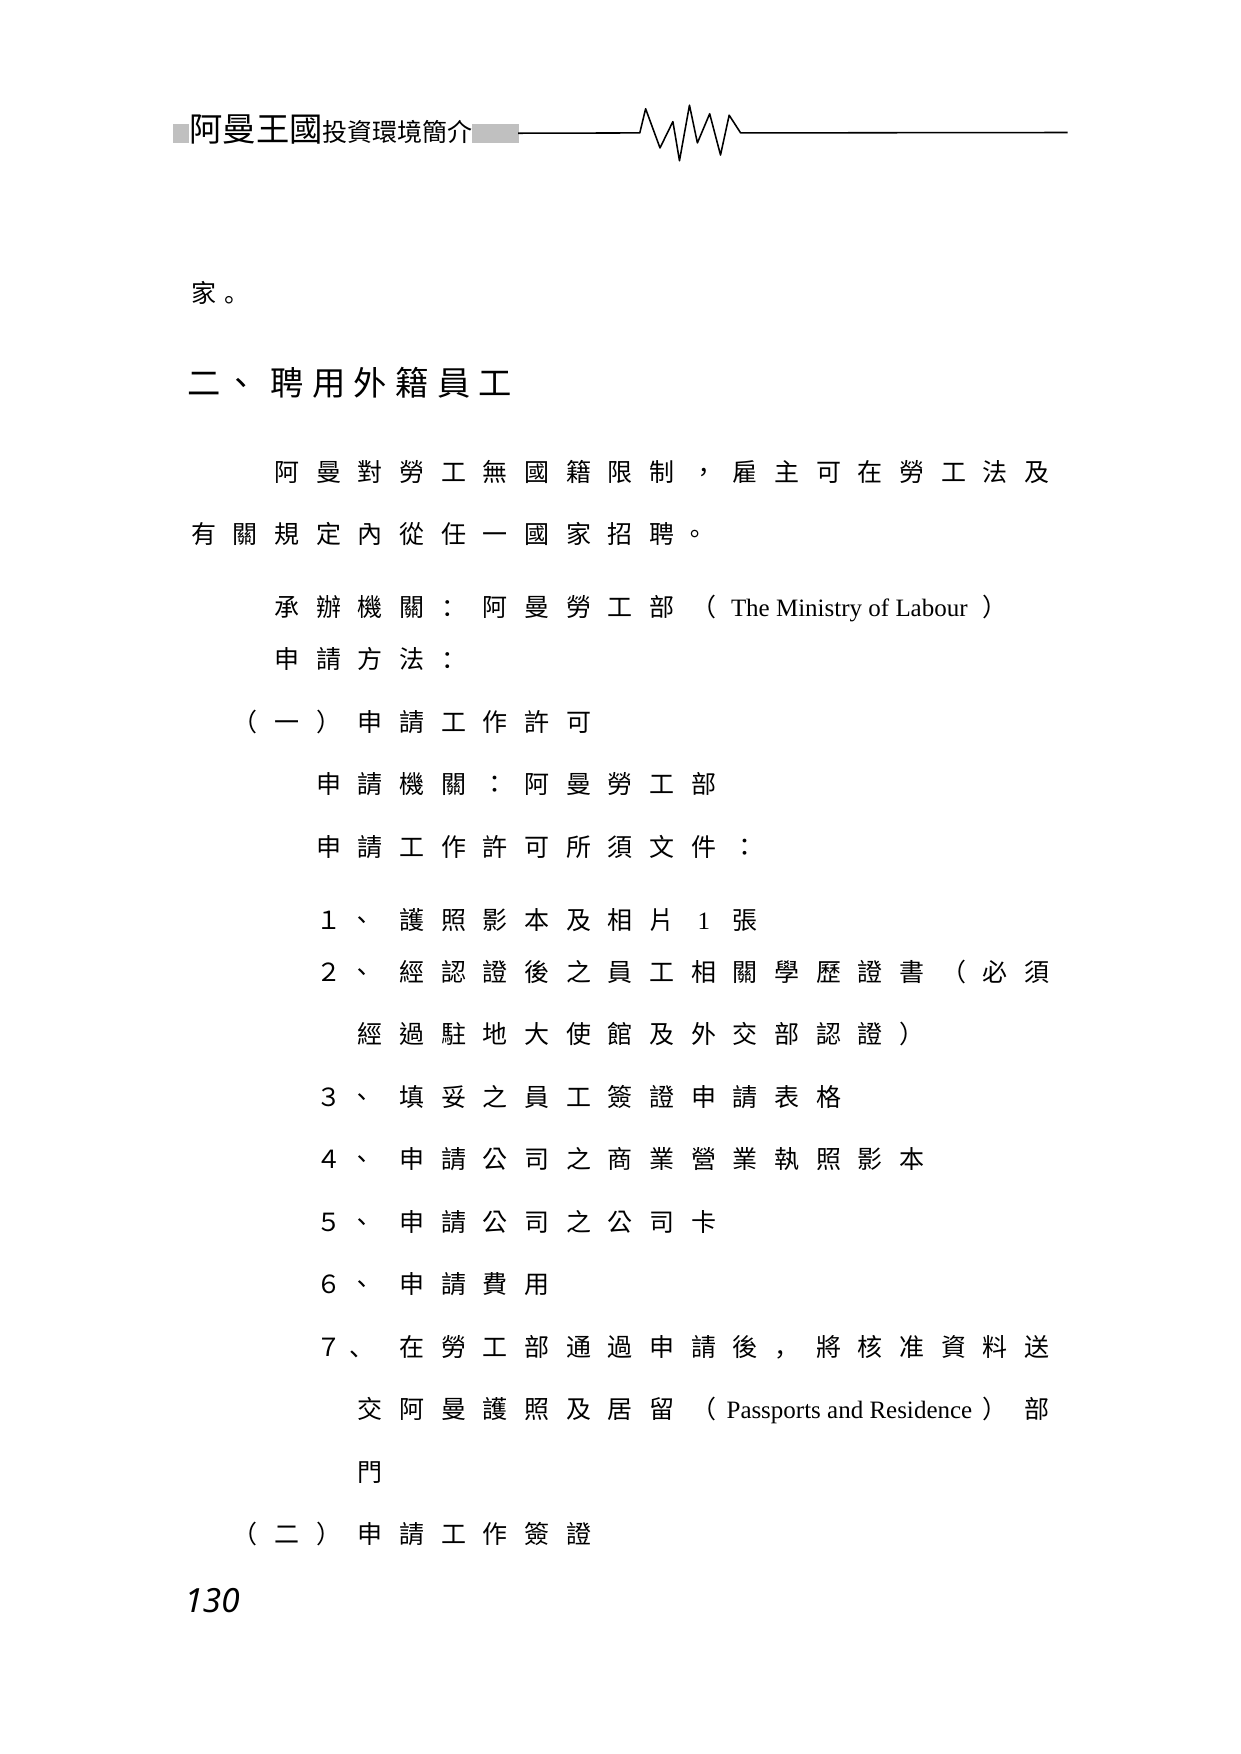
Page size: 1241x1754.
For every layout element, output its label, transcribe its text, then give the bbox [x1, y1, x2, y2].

text 申請方法： [183, 616, 1058, 679]
text ３、填妥之員工簽證申請表格 [281, 1054, 1058, 1116]
text ４、申請公司之商業營業執照影本 [281, 1116, 1058, 1179]
text ２、經認證後之員工相關學歷證書（必須經過駐地大使館及外交部認證） [281, 929, 1058, 1054]
text １、護照影本及相片1張 [281, 866, 1058, 929]
text 申請機關：阿曼勞工部 [281, 741, 1058, 804]
text （二）申請工作簽證 [207, 1491, 1058, 1554]
text 家。 [183, 250, 1058, 313]
text ６、申請費用 [281, 1241, 1058, 1304]
text 二、聘用外籍員工 [183, 339, 1058, 402]
text 阿曼對勞工無國籍限制，雇主可在勞工法及有關規定內從任一國家招聘。 [183, 429, 1058, 554]
text ５、申請公司之公司卡 [281, 1179, 1058, 1241]
text 申請工作許可所須文件： [281, 804, 1058, 866]
text 承辦機關：阿曼勞工部（The Ministry of Labour） [183, 554, 1058, 616]
text （一）申請工作許可 [207, 679, 1058, 741]
text ７、在勞工部通過申請後，將核准資料送交阿曼護照及居留（Passports and Residence）部門 [281, 1304, 1058, 1491]
